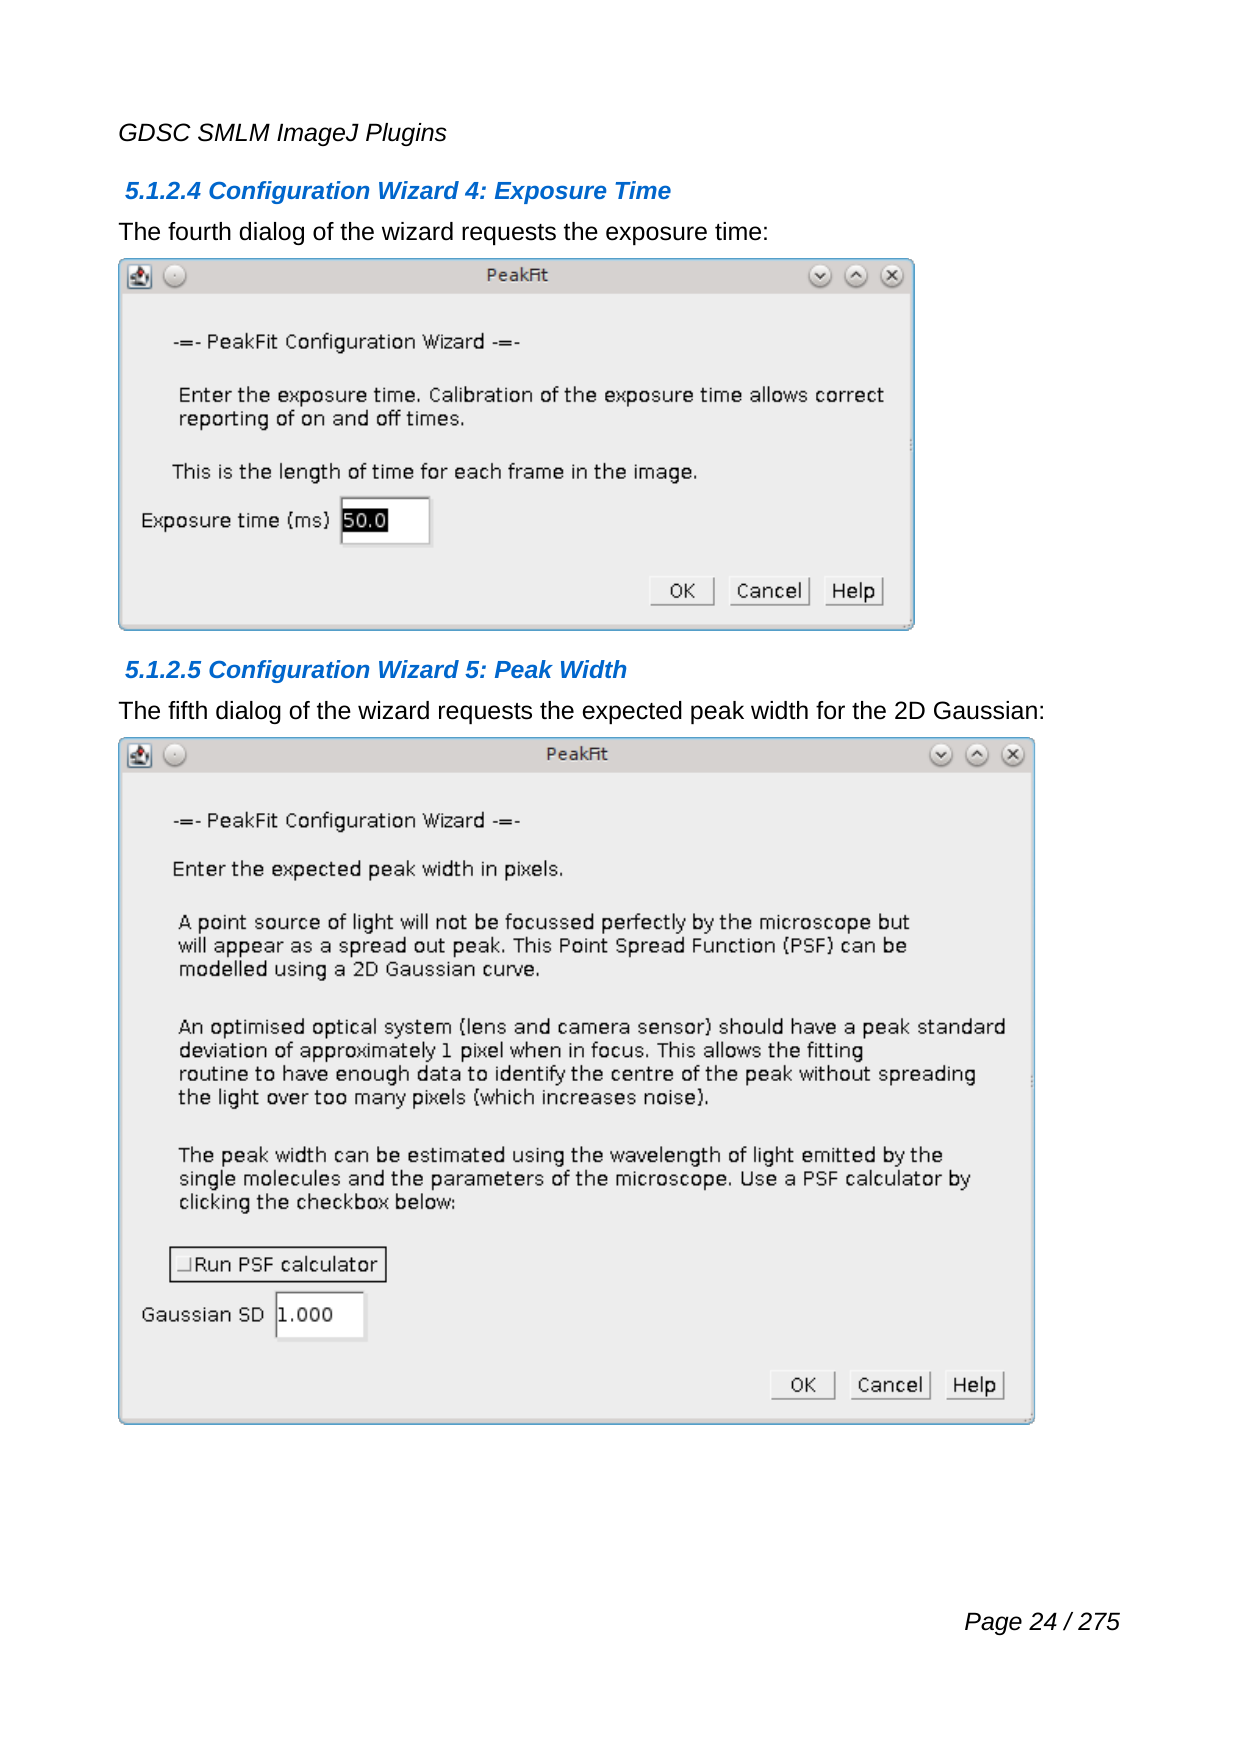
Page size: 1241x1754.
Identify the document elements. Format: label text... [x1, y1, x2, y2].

picture [118, 737, 1036, 1425]
subtitle Configuration Wizard 4: Exposure Time [118, 176, 1122, 205]
text The fifth dialog of the wizard requests the expected peak width for the 2D Gaussian: [118, 696, 1122, 725]
subtitle Configuration Wizard 5: Peak Width [118, 655, 1122, 684]
text The fourth dialog of the wizard requests the exposure time: [118, 217, 1122, 246]
picture [118, 258, 915, 631]
